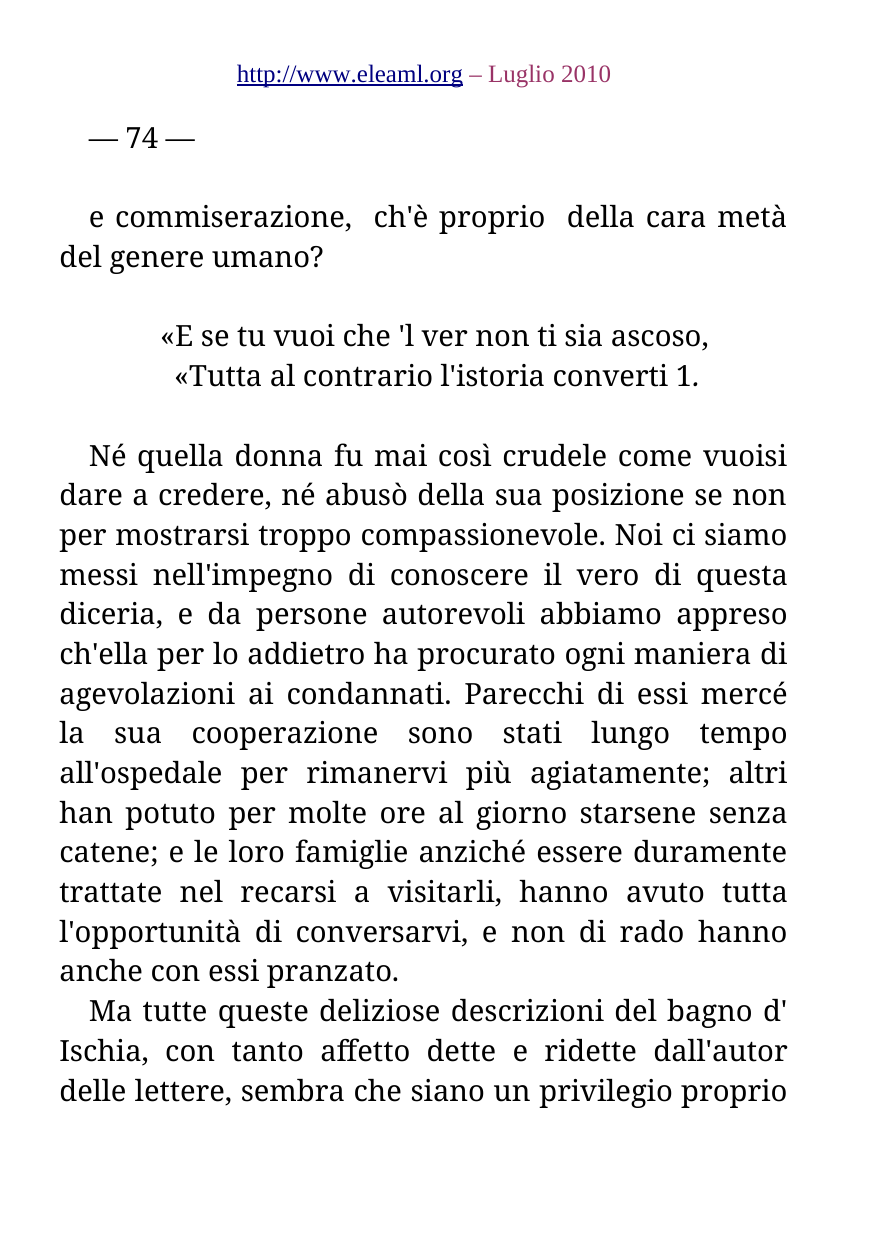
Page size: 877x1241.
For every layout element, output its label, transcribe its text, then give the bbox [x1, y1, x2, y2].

text — 74 — [59, 117, 788, 157]
text «Tutta al contrario l'istoria converti 1. [59, 355, 788, 395]
text Ma tutte queste deliziose descrizioni del bagno d' Ischia, con tanto affetto dette e ridette dall'autor delle lettere, sembra che siano un privilegio proprio [59, 990, 788, 1109]
text e commiserazione, ch'è proprio della cara metà del genere umano? [59, 197, 788, 276]
text Né quella donna fu mai così crudele come vuoisi dare a credere, né abusò della sua posizione se non per mostrarsi troppo compassionevole. Noi ci siamo messi nell'impegno di conoscere il vero di questa diceria, e da persone autorevoli abbiamo appreso ch'ella per lo addietro ha procurato ogni maniera di agevolazioni ai condannati. Parecchi di essi mercé la sua cooperazione sono stati lungo tempo all'ospedale per rimanervi più agiatamente; altri han potuto per molte ore al giorno starsene senza catene; e le loro famiglie anziché essere duramente trattate nel recarsi a visitarli, hanno avuto tutta l'opportunità di conversarvi, e non di rado hanno anche con essi pranzato. [59, 435, 788, 990]
text «E se tu vuoi che 'l ver non ti sia ascoso, [59, 316, 788, 355]
